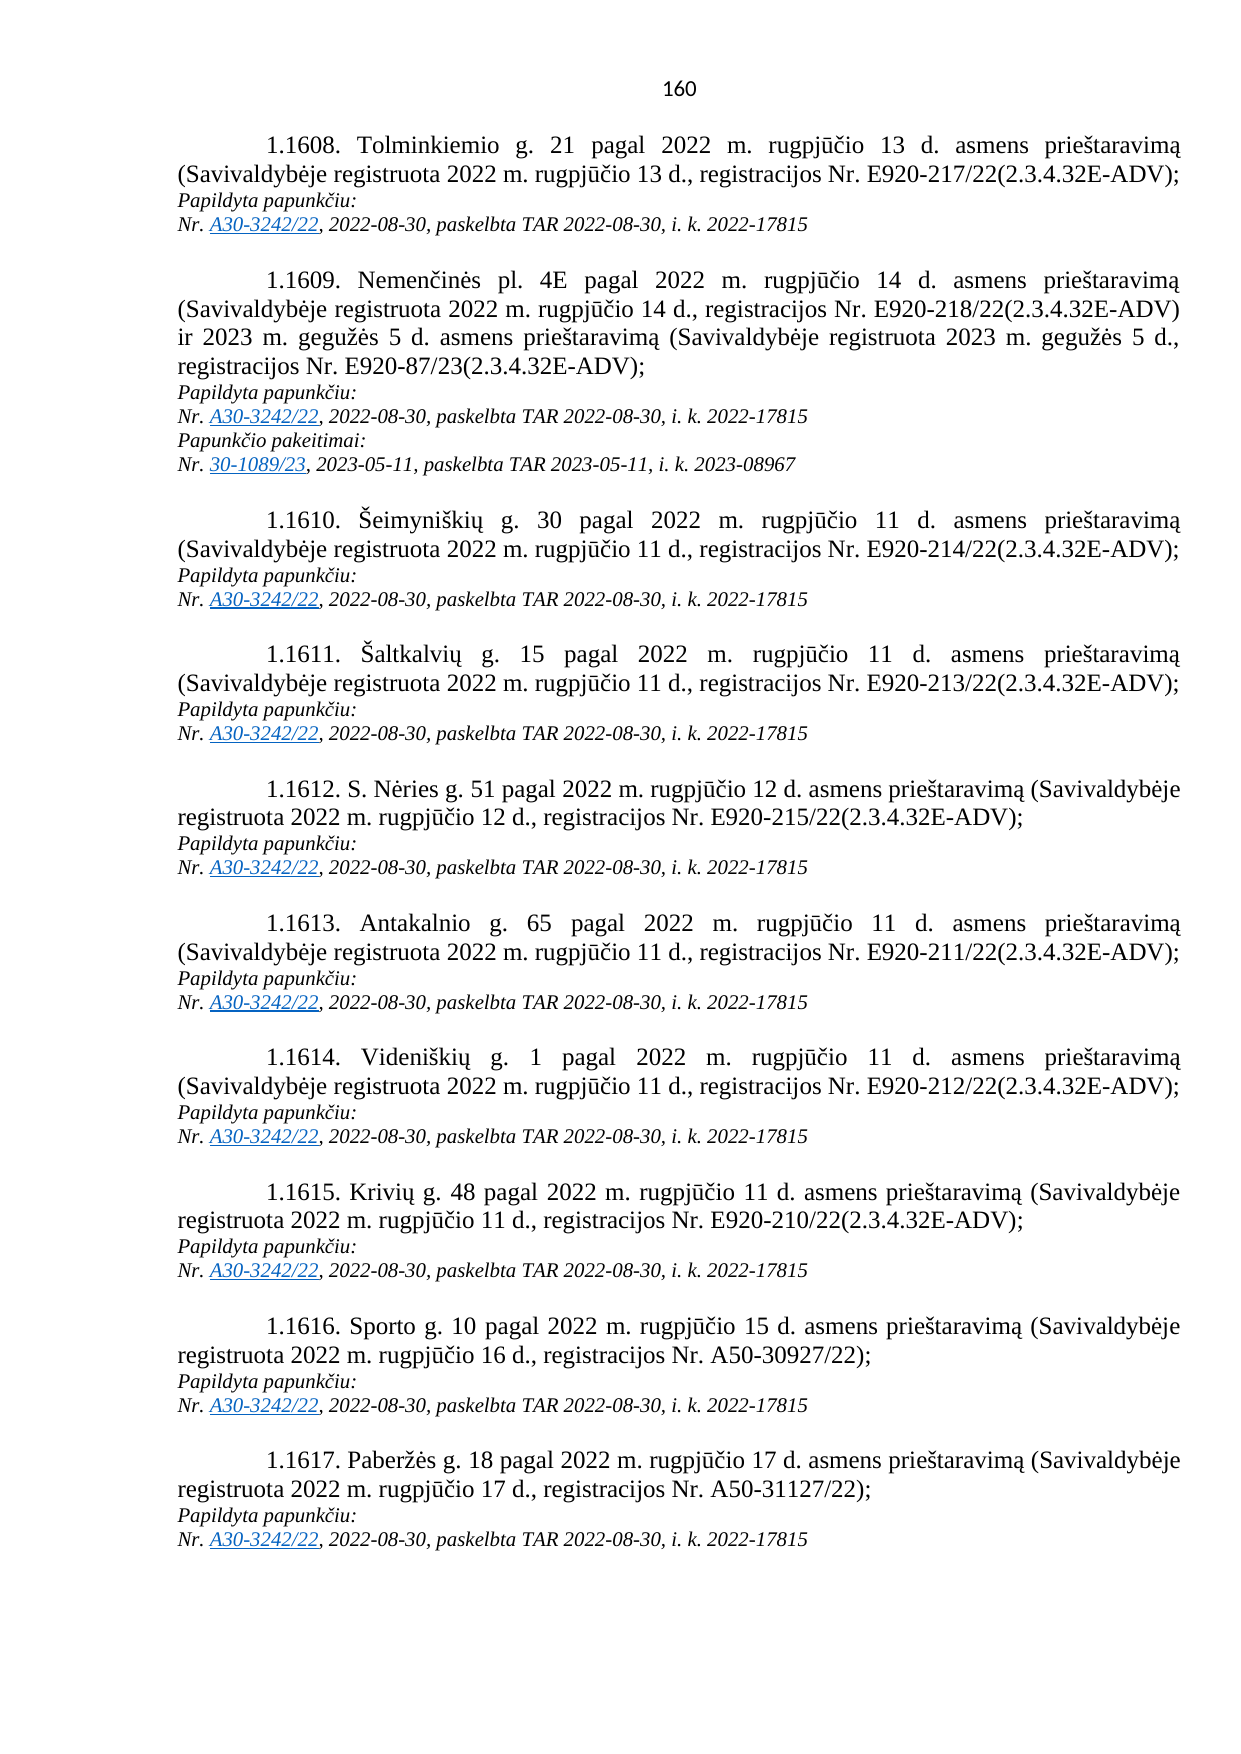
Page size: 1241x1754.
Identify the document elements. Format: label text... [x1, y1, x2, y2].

text 1.1614. Videniškių g. 1 pagal 2022 m. rugpjūčio 11 d. asmens prieštaravimą (Savivaldybėje registruota 2022 m. rugpjūčio 11 d., registracijos Nr. E920-212/22(2.3.4.32E-ADV); [177, 1042, 1181, 1100]
text 1.1613. Antakalnio g. 65 pagal 2022 m. rugpjūčio 11 d. asmens prieštaravimą (Savivaldybėje registruota 2022 m. rugpjūčio 11 d., registracijos Nr. E920-211/22(2.3.4.32E-ADV); [177, 908, 1181, 966]
text 1.1616. Sporto g. 10 pagal 2022 m. rugpjūčio 15 d. asmens prieštaravimą (Savivaldybėje registruota 2022 m. rugpjūčio 16 d., registracijos Nr. A50-30927/22); [177, 1311, 1181, 1369]
text Papildyta papunkčiu: [177, 1100, 1181, 1124]
text Nr. A30-3242/22, 2022-08-30, paskelbta TAR 2022-08-30, i. k. 2022-17815 [177, 1124, 1181, 1148]
text Nr. A30-3242/22, 2022-08-30, paskelbta TAR 2022-08-30, i. k. 2022-17815 [177, 1258, 1181, 1282]
text 1.1615. Krivių g. 48 pagal 2022 m. rugpjūčio 11 d. asmens prieštaravimą (Savivaldybėje registruota 2022 m. rugpjūčio 11 d., registracijos Nr. E920-210/22(2.3.4.32E-ADV); [177, 1177, 1181, 1234]
text 1.1609. Nemenčinės pl. 4E pagal 2022 m. rugpjūčio 14 d. asmens prieštaravimą (Savivaldybėje registruota 2022 m. rugpjūčio 14 d., registracijos Nr. E920-218/22(2.3.4.32E-ADV) ir 2023 m. gegužės 5 d. asmens prieštaravimą (Savivaldybėje registruota 2023 m. gegužės 5 d., registracijos Nr. E920-87/23(2.3.4.32E-ADV); [177, 265, 1181, 380]
text Nr. A30-3242/22, 2022-08-30, paskelbta TAR 2022-08-30, i. k. 2022-17815 [177, 721, 1181, 745]
text Papildyta papunkčiu: [177, 1369, 1181, 1393]
text Papildyta papunkčiu: [177, 831, 1181, 855]
text Papildyta papunkčiu: [177, 380, 1181, 404]
text Papildyta papunkčiu: [177, 966, 1181, 990]
text Nr. A30-3242/22, 2022-08-30, paskelbta TAR 2022-08-30, i. k. 2022-17815 [177, 1527, 1181, 1551]
text Papildyta papunkčiu: [177, 697, 1181, 721]
text Nr. A30-3242/22, 2022-08-30, paskelbta TAR 2022-08-30, i. k. 2022-17815 [177, 990, 1181, 1014]
text 1.1608. Tolminkiemio g. 21 pagal 2022 m. rugpjūčio 13 d. asmens prieštaravimą (Savivaldybėje registruota 2022 m. rugpjūčio 13 d., registracijos Nr. E920-217/22(2.3.4.32E-ADV); [177, 131, 1181, 188]
text Nr. A30-3242/22, 2022-08-30, paskelbta TAR 2022-08-30, i. k. 2022-17815 [177, 855, 1181, 879]
text Nr. A30-3242/22, 2022-08-30, paskelbta TAR 2022-08-30, i. k. 2022-17815 [177, 404, 1181, 428]
text Papildyta papunkčiu: [177, 1503, 1181, 1527]
text Papildyta papunkčiu: [177, 1234, 1181, 1258]
text Nr. A30-3242/22, 2022-08-30, paskelbta TAR 2022-08-30, i. k. 2022-17815 [177, 587, 1181, 611]
text 1.1612. S. Nėries g. 51 pagal 2022 m. rugpjūčio 12 d. asmens prieštaravimą (Savivaldybėje registruota 2022 m. rugpjūčio 12 d., registracijos Nr. E920-215/22(2.3.4.32E-ADV); [177, 774, 1181, 831]
text Papildyta papunkčiu: [177, 188, 1181, 212]
text Papunkčio pakeitimai: [177, 428, 1181, 452]
text Nr. A30-3242/22, 2022-08-30, paskelbta TAR 2022-08-30, i. k. 2022-17815 [177, 1393, 1181, 1417]
text 1.1610. Šeimyniškių g. 30 pagal 2022 m. rugpjūčio 11 d. asmens prieštaravimą (Savivaldybėje registruota 2022 m. rugpjūčio 11 d., registracijos Nr. E920-214/22(2.3.4.32E-ADV); [177, 505, 1181, 562]
text 1.1617. Paberžės g. 18 pagal 2022 m. rugpjūčio 17 d. asmens prieštaravimą (Savivaldybėje registruota 2022 m. rugpjūčio 17 d., registracijos Nr. A50-31127/22); [177, 1446, 1181, 1503]
text Nr. 30-1089/23, 2023-05-11, paskelbta TAR 2023-05-11, i. k. 2023-08967 [177, 452, 1181, 476]
text Papildyta papunkčiu: [177, 562, 1181, 587]
text Nr. A30-3242/22, 2022-08-30, paskelbta TAR 2022-08-30, i. k. 2022-17815 [177, 212, 1181, 236]
text 1.1611. Šaltkalvių g. 15 pagal 2022 m. rugpjūčio 11 d. asmens prieštaravimą (Savivaldybėje registruota 2022 m. rugpjūčio 11 d., registracijos Nr. E920-213/22(2.3.4.32E-ADV); [177, 639, 1181, 697]
